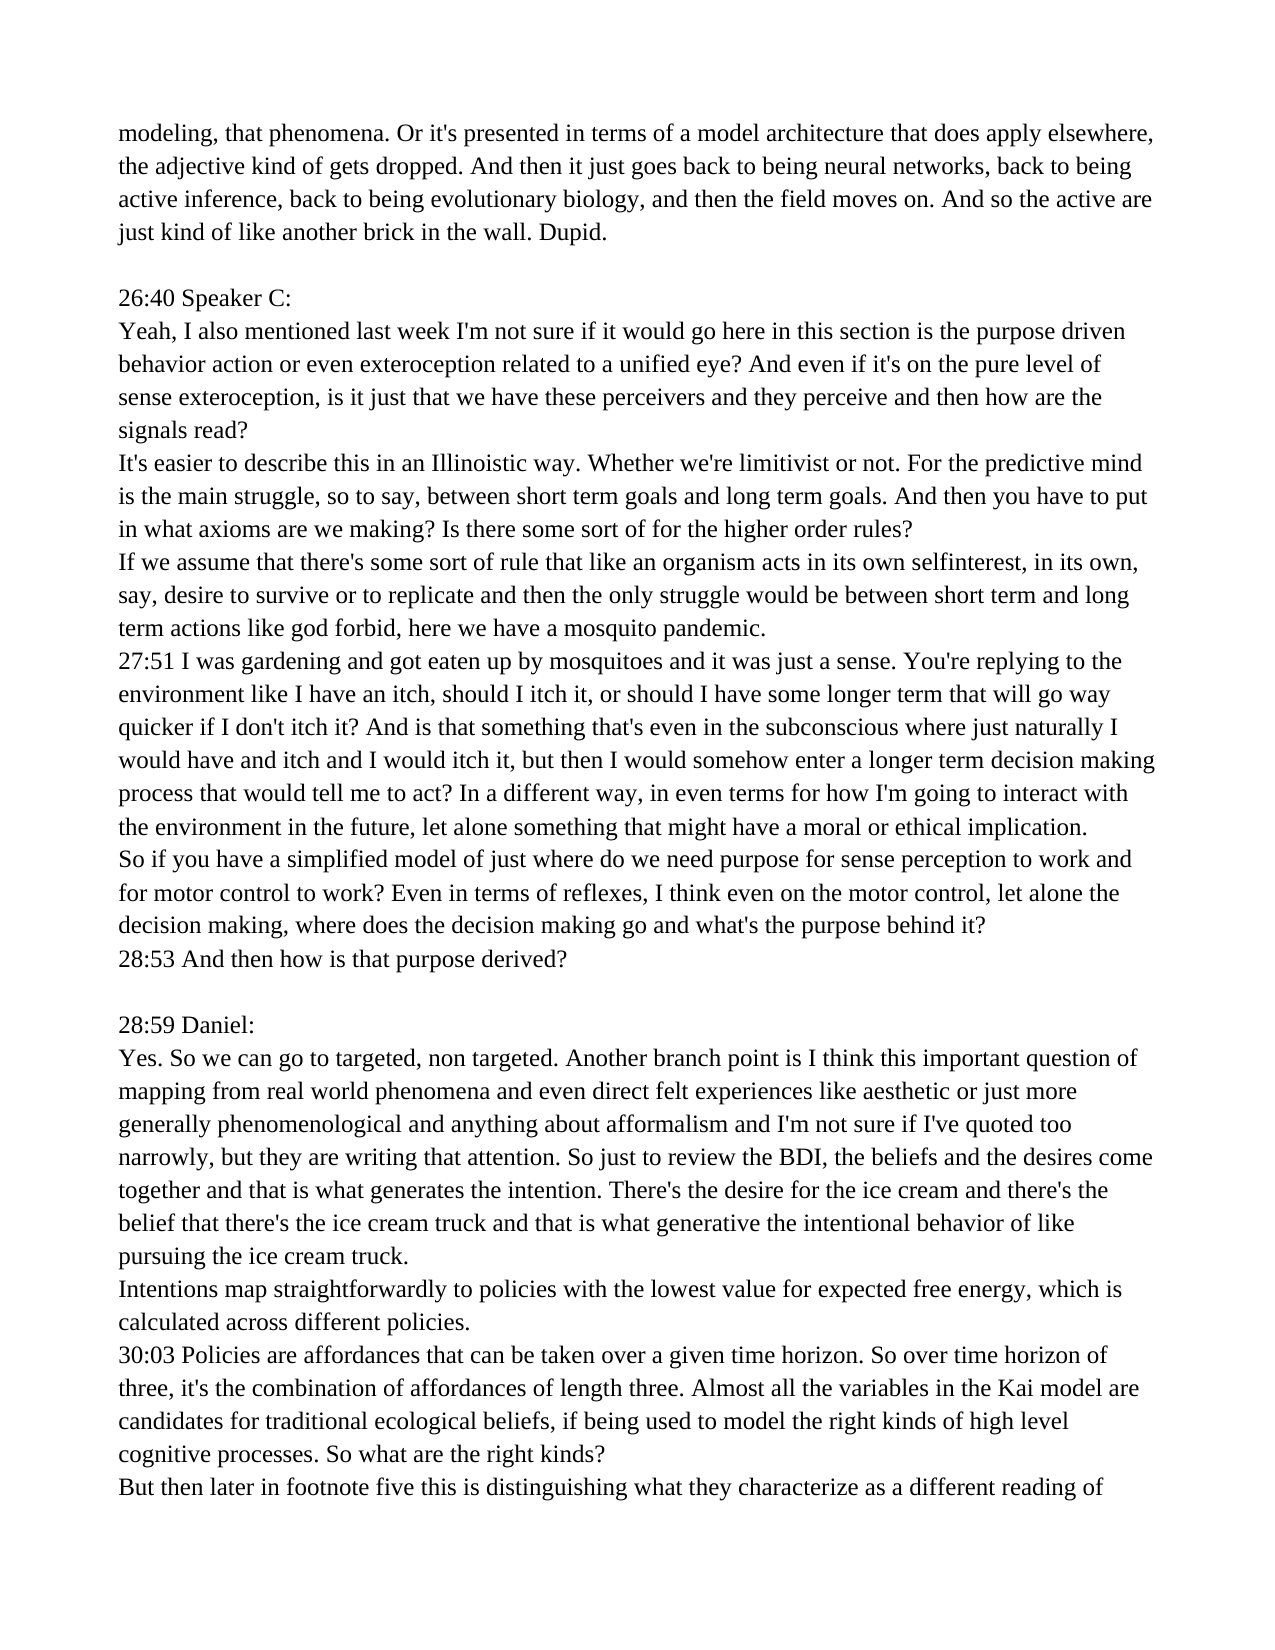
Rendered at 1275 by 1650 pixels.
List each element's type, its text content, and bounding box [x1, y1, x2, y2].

text If we assume that there's some sort of rule that like an organism acts in its own selfinterest, in its own, say, desire to survive or to replicate and then the only struggle would be between short term and long term actions like god forbid, here we have a mosquito pandemic. [118, 547, 1157, 642]
text 26:40 Speaker C: [118, 283, 1157, 312]
text 30:03 Policies are affordances that can be taken over a given time horizon. So over time horizon of three, it's the combination of affordances of length three. Almost all the variables in the Kai model are candidates for traditional ecological beliefs, if being used to model the right kinds of high level cognitive processes. So what are the right kinds? [118, 1340, 1157, 1468]
text Yes. So we can go to targeted, non targeted. Another branch point is I think this important question of mapping from real world phenomena and even direct felt experiences like aesthetic or just more generally phenomenological and anything about afformalism and I'm not sure if I've quoted too narrowly, but they are writing that attention. So just to review the BDI, the beliefs and the desires come together and that is what generates the intention. There's the desire for the ice cream and there's the belief that there's the ice cream truck and that is what generative the intentional behavior of like pursuing the ice cream truck. [118, 1043, 1157, 1269]
text Yeah, I also mentioned last week I'm not sure if it would go here in this section is the purpose driven behavior action or even exteroception related to a unified eye? And even if it's on the pure level of sense exteroception, is it just that we have these perceivers and they perceive and then how are the signals read? [118, 316, 1157, 444]
text Intentions map straightforwardly to policies with the lowest value for expected free energy, which is calculated across different policies. [118, 1274, 1157, 1336]
text It's easier to describe this in an Illinoistic way. Whether we're limitivist or not. For the predictive mind is the main struggle, so to say, between short term goals and long term goals. And then you have to put in what axioms are we making? Is there some sort of for the higher order rules? [118, 448, 1157, 543]
text But then later in footnote five this is distinguishing what they characterize as a different reading of [118, 1472, 1157, 1501]
text 28:59 Daniel: [118, 1010, 1157, 1038]
text modeling, that phenomena. Or it's presented in terms of a model architecture that does apply elsewhere, the adjective kind of gets dropped. And then it just goes back to being neural networks, back to being active inference, back to being evolutionary biology, and then the field moves on. And so the active are just kind of like another brick in the wall. Dupid. [118, 118, 1157, 246]
text So if you have a simplified model of just where do we need purpose for sense perception to work and for motor control to work? Even in terms of reflexes, I think even on the motor control, let alone the decision making, where does the decision making go and what's the purpose behind it? [118, 844, 1157, 939]
text 27:51 I was gardening and got eaten up by mosquitoes and it was just a sense. You're replying to the environment like I have an itch, should I itch it, or should I have some longer term that will go way quicker if I don't itch it? And is that something that's even in the subconscious where just naturally I would have and itch and I would itch it, but then I would somehow enter a longer term decision making process that would tell me to act? In a different way, in even terms for how I'm going to interact with the environment in the future, let alone something that might have a moral or ethical implication. [118, 646, 1157, 840]
text 28:53 And then how is that purpose derived? [118, 944, 1157, 972]
